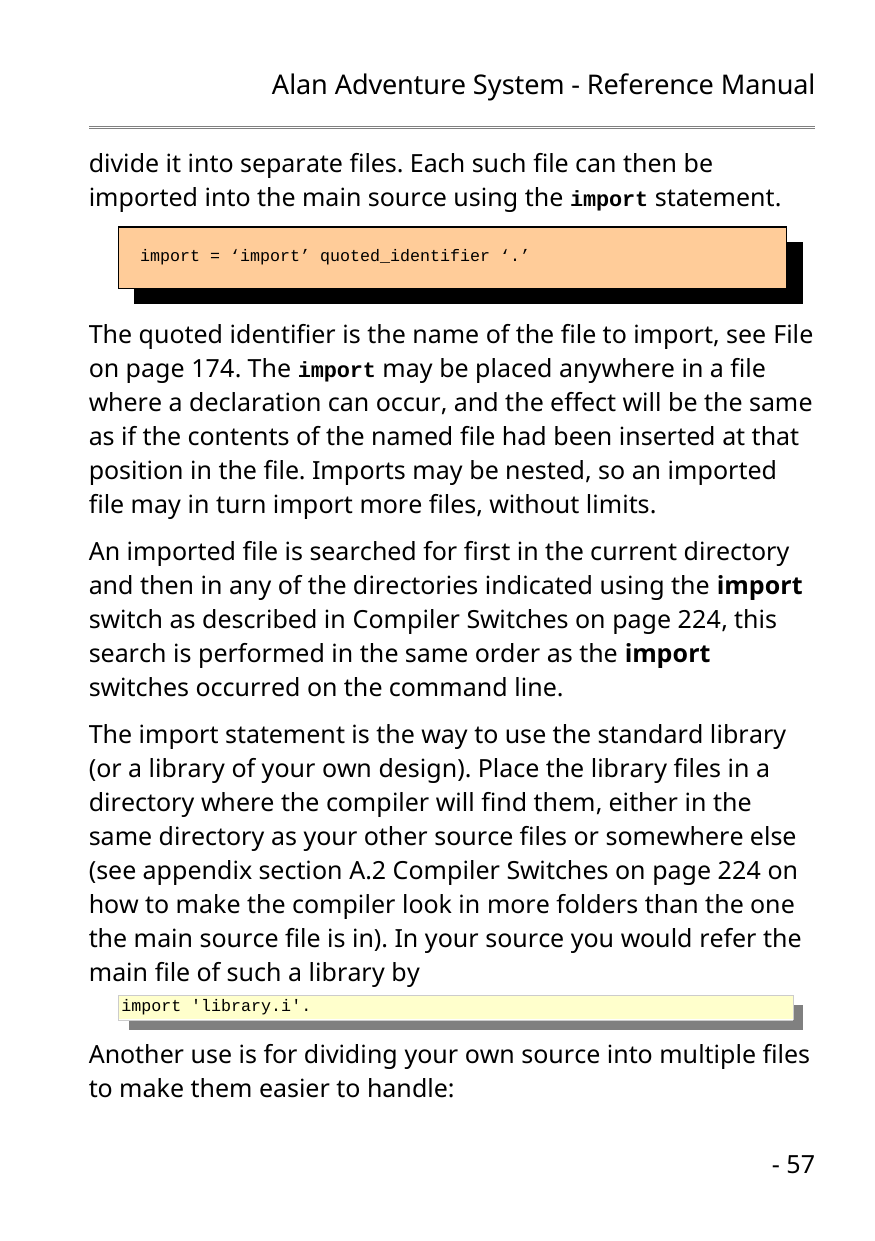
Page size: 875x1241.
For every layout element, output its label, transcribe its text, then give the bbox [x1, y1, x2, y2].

text An imported file is searched for first in the current directory and then in any of the directories indicated using the import switch as described in Compiler Switches on page 181, this search is performed in the same order as the import switches occurred on the command line. [88, 534, 815, 704]
text import = ‘import’ quoted_identifier ‘.’ [119, 228, 786, 288]
text import 'library.i'. [119, 996, 793, 1019]
text divide it into separate files. Each such file can then be imported into the main source using the import statement. [88, 146, 815, 213]
text The import statement is the way to use the standard library (or a library of your own design). Place the library files in a directory where the compiler will find them, either in the same directory as your other source files or somewhere else (see appendix section A.2 Compiler Switches on page 181 on how to make the compiler look in more folders than the one the main source file is in). In your source you would refer the main file of such a library by [88, 717, 815, 988]
text Another use is for dividing your own source into multiple files to make them easier to handle: [88, 1037, 815, 1104]
text The quoted identifier is the name of the file to import, see File on page 140. The import may be placed anywhere in a file where a declaration can occur, and the effect will be the same as if the con­tents of the named file had been inserted at that position in the file. Imports may be nested, so an imported file may in turn import more files, without limits. [88, 317, 815, 521]
